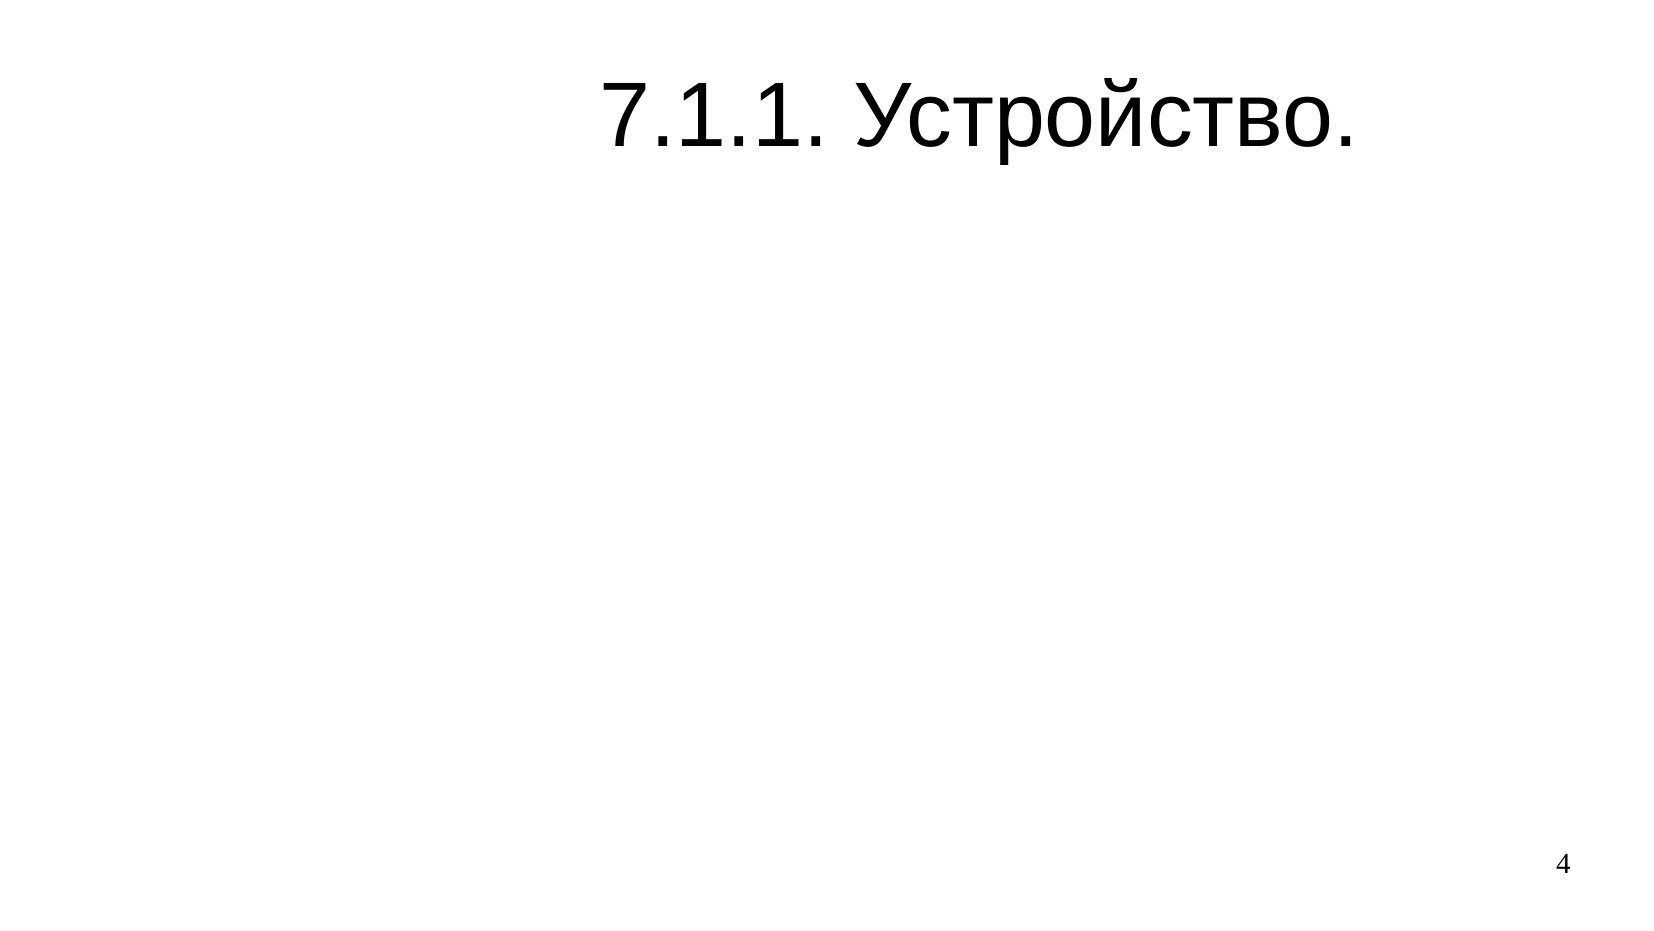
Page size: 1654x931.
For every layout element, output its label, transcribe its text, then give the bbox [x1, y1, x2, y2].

title 7.1.1. Устройство. [82, 37, 1571, 193]
